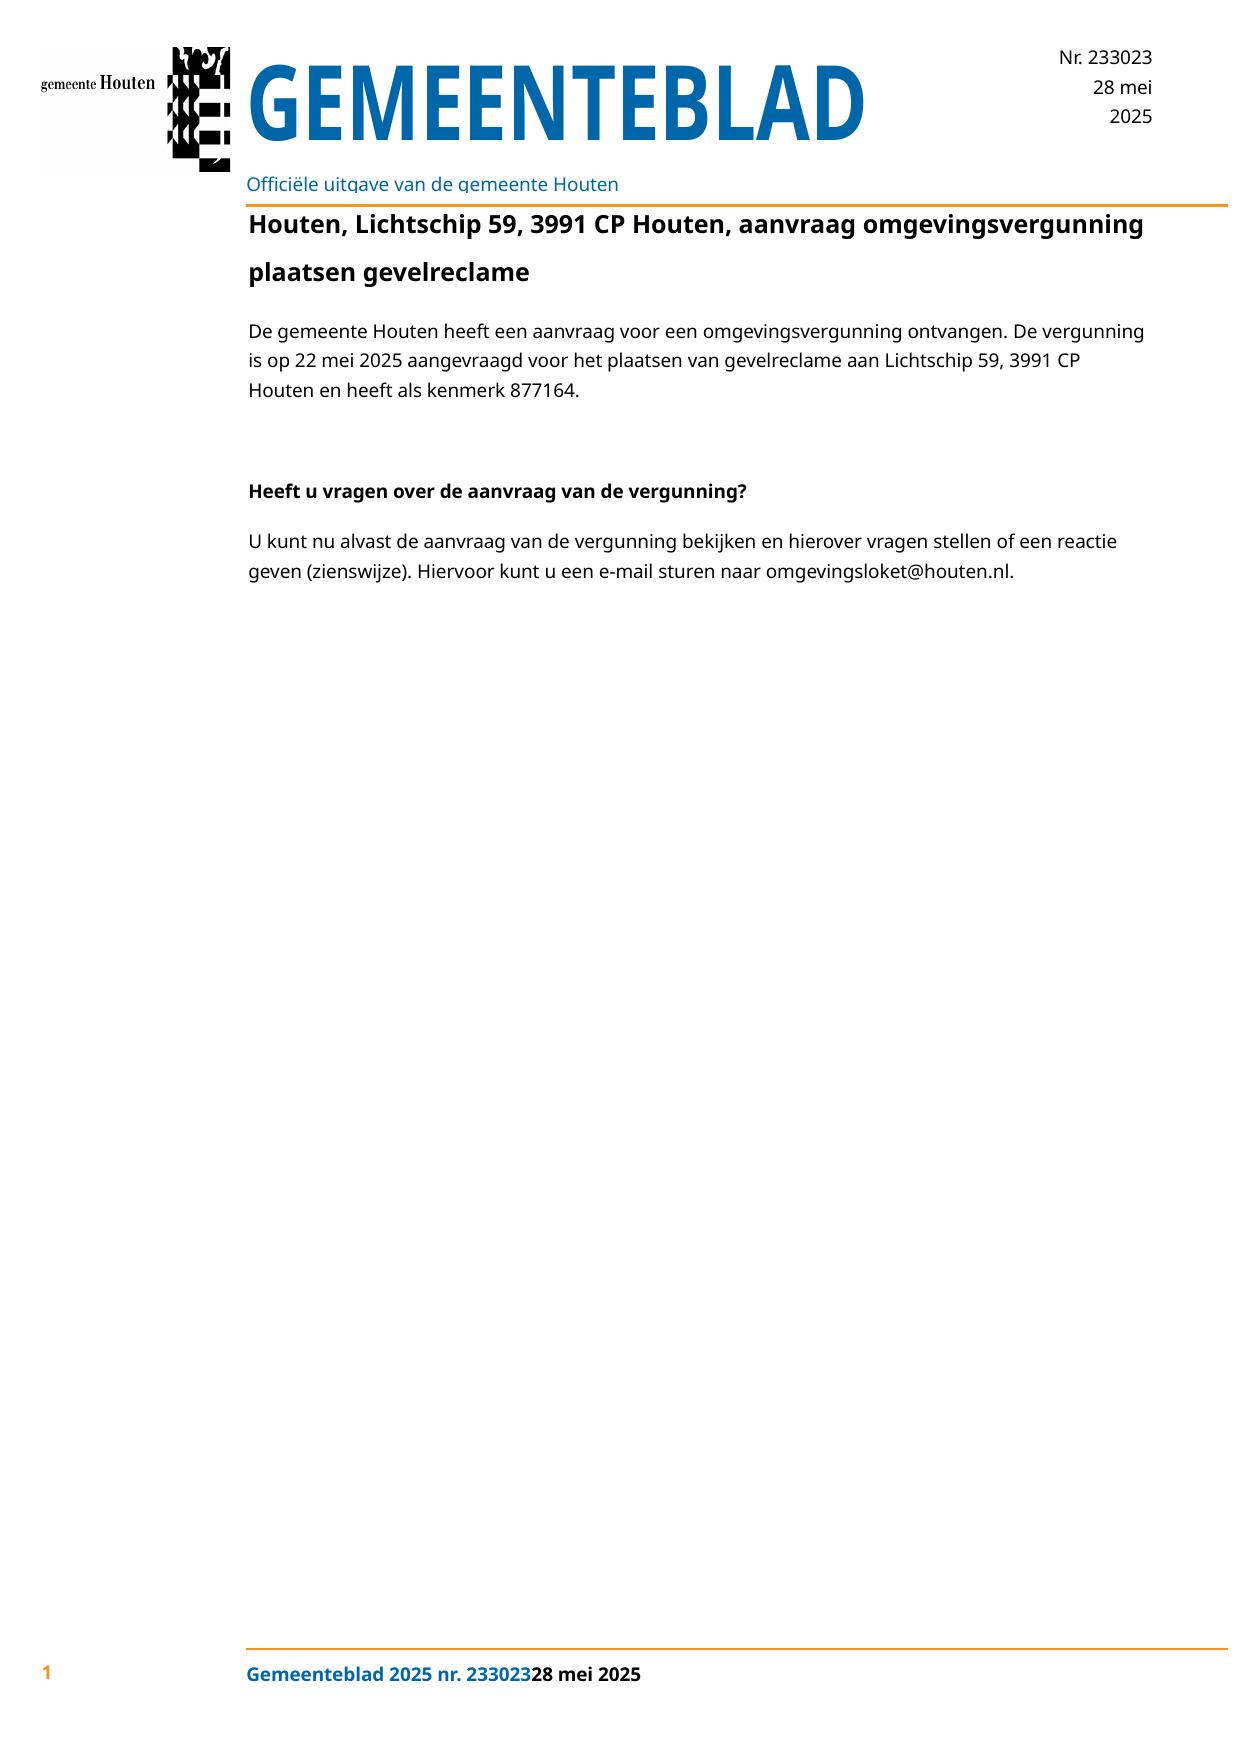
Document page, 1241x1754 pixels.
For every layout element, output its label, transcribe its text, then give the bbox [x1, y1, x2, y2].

text Houten, Lichtschip 59, 3991 CP Houten, aanvraag omgevingsvergunning plaatsen gevelreclame [248, 207, 1152, 288]
text De gemeente Houten heeft een aanvraag voor een omgevingsvergunning ontvangen. De vergunning is op 22 mei 2025 aangevraagd voor het plaatsen van gevelreclame aan Lichtschip 59, 3991 CP Houten en heeft als kenmerk 877164. [248, 318, 1152, 403]
text Heeft u vragen over de aanvraag van de vergunning? [248, 478, 1152, 504]
text U kunt nu alvast de aanvraag van de vergunning bekijken en hierover vragen stellen of een reactie geven (zienswijze). Hiervoor kunt u een e-mail sturen naar omgevingsloket@houten.nl. [248, 528, 1152, 584]
picture [41, 47, 231, 172]
